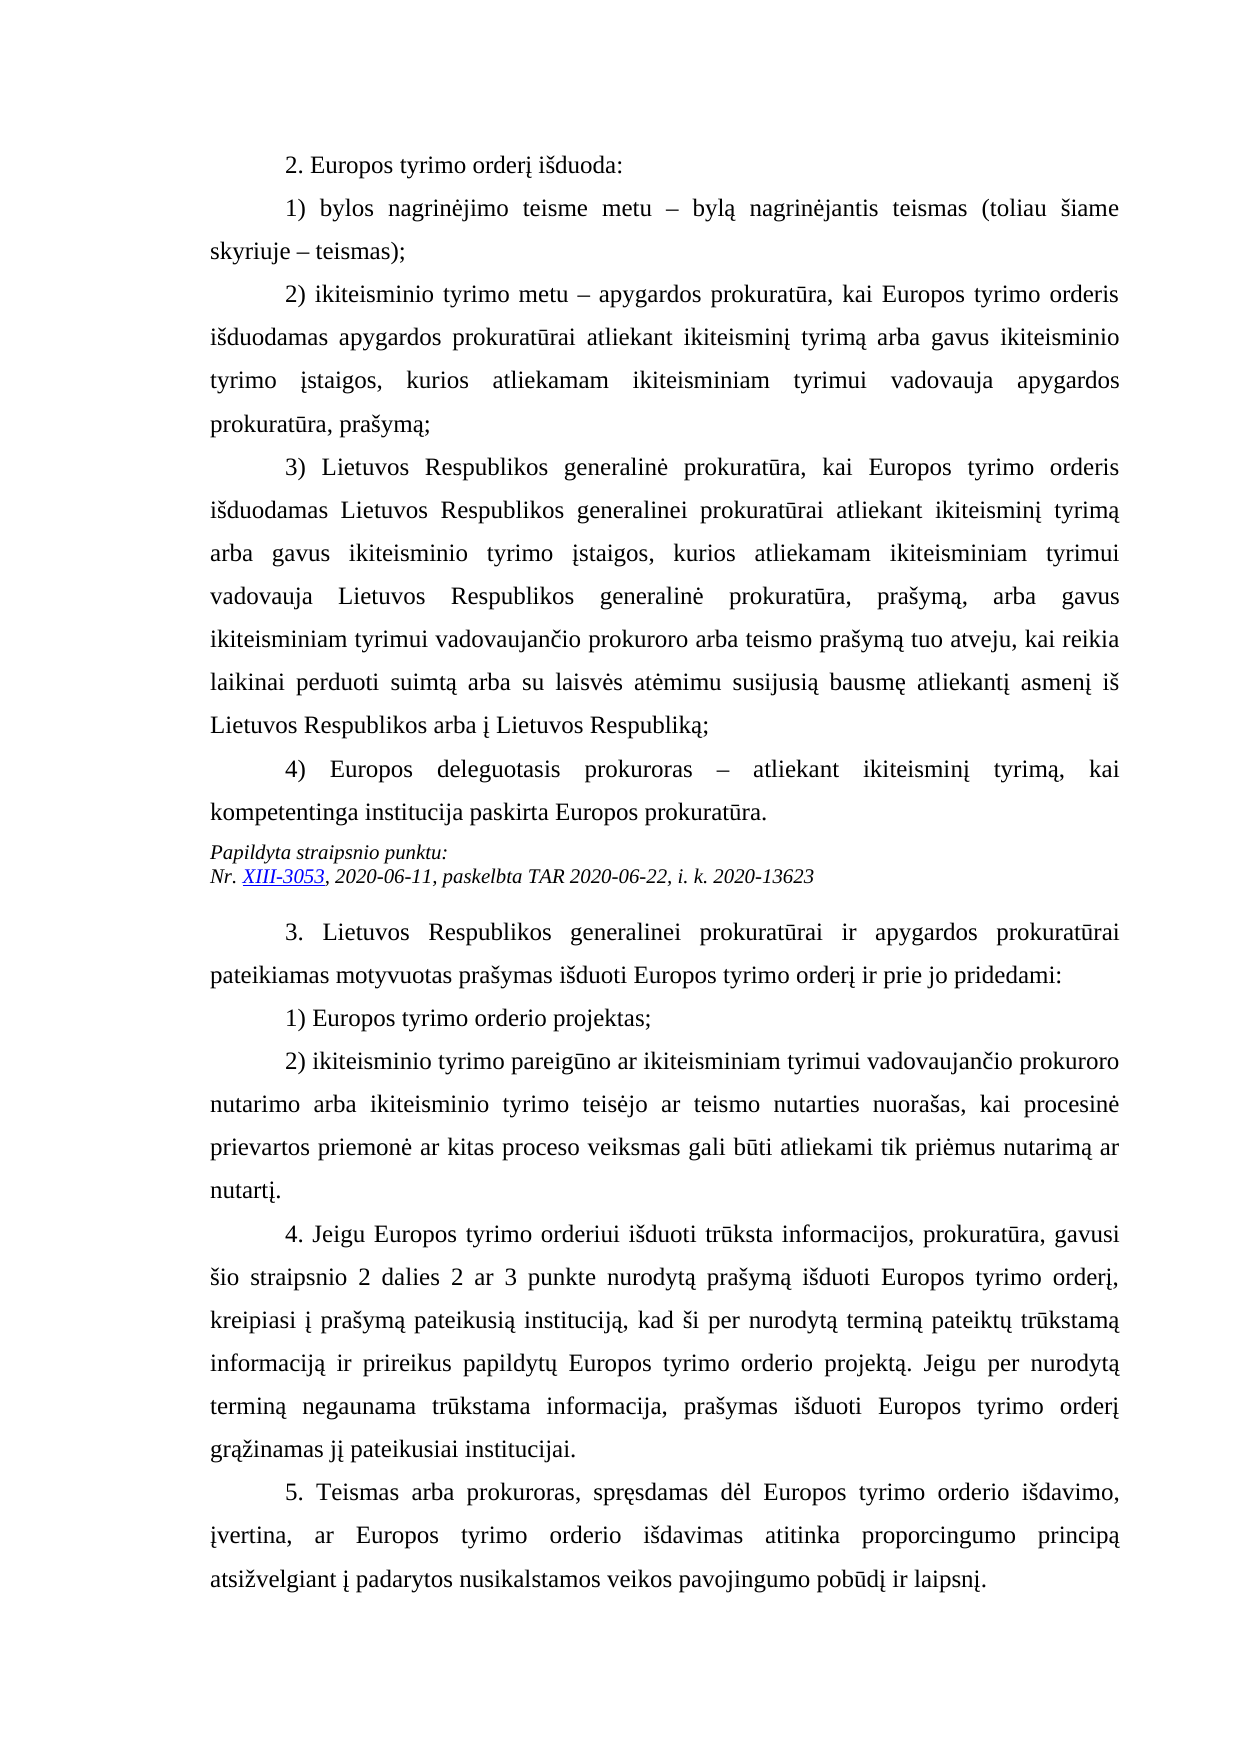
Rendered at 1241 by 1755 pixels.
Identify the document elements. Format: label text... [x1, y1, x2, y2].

text 2) ikiteisminio tyrimo metu – apygardos prokuratūra, kai Europos tyrimo orderis išduodamas apygardos prokuratūrai atliekant ikiteisminį tyrimą arba gavus ikiteisminio tyrimo įstaigos, kurios atliekamam ikiteisminiam tyrimui vadovauja apygardos prokuratūra, prašymą; [210, 279, 1120, 437]
text 4. Jeigu Europos tyrimo orderiui išduoti trūksta informacijos, prokuratūra, gavusi šio straipsnio 2 dalies 2 ar 3 punkte nurodytą prašymą išduoti Europos tyrimo orderį, kreipiasi į prašymą pateikusią instituciją, kad ši per nurodytą terminą pateiktų trūkstamą informaciją ir prireikus papildytų Europos tyrimo orderio projektą. Jeigu per nurodytą terminą negaunama trūkstama informacija, prašymas išduoti Europos tyrimo orderį grąžinamas jį pateikusiai institucijai. [210, 1219, 1120, 1463]
text 1) Europos tyrimo orderio projektas; [210, 1003, 1120, 1032]
text Nr. XIII-3053, 2020-06-11, paskelbta TAR 2020-06-22, i. k. 2020-13623 [210, 864, 1120, 888]
text 4) Europos deleguotasis prokuroras – atliekant ikiteisminį tyrimą, kai kompetentinga institucija paskirta Europos prokuratūra. [210, 754, 1120, 826]
text 2) ikiteisminio tyrimo pareigūno ar ikiteisminiam tyrimui vadovaujančio prokuroro nutarimo arba ikiteisminio tyrimo teisėjo ar teismo nutarties nuorašas, kai procesinė prievartos priemonė ar kitas proceso veiksmas gali būti atliekami tik priėmus nutarimą ar nutartį. [210, 1046, 1120, 1204]
text 1) bylos nagrinėjimo teisme metu – bylą nagrinėjantis teismas (toliau šiame skyriuje – teismas); [210, 193, 1120, 265]
text 5. Teismas arba prokuroras, spręsdamas dėl Europos tyrimo orderio išdavimo, įvertina, ar Europos tyrimo orderio išdavimas atitinka proporcingumo principą atsižvelgiant į padarytos nusikalstamos veikos pavojingumo pobūdį ir laipsnį. [210, 1477, 1120, 1592]
text 3) Lietuvos Respublikos generalinė prokuratūra, kai Europos tyrimo orderis išduodamas Lietuvos Respublikos generalinei prokuratūrai atliekant ikiteisminį tyrimą arba gavus ikiteisminio tyrimo įstaigos, kurios atliekamam ikiteisminiam tyrimui vadovauja Lietuvos Respublikos generalinė prokuratūra, prašymą, arba gavus ikiteisminiam tyrimui vadovaujančio prokuroro arba teismo prašymą tuo atveju, kai reikia laikinai perduoti suimtą arba su laisvės atėmimu susijusią bausmę atliekantį asmenį iš Lietuvos Respublikos arba į Lietuvos Respubliką; [210, 452, 1120, 739]
text 2. Europos tyrimo orderį išduoda: [210, 150, 1120, 179]
text 3. Lietuvos Respublikos generalinei prokuratūrai ir apygardos prokuratūrai pateikiamas motyvuotas prašymas išduoti Europos tyrimo orderį ir prie jo pridedami: [210, 917, 1120, 989]
text Papildyta straipsnio punktu: [210, 840, 1120, 864]
